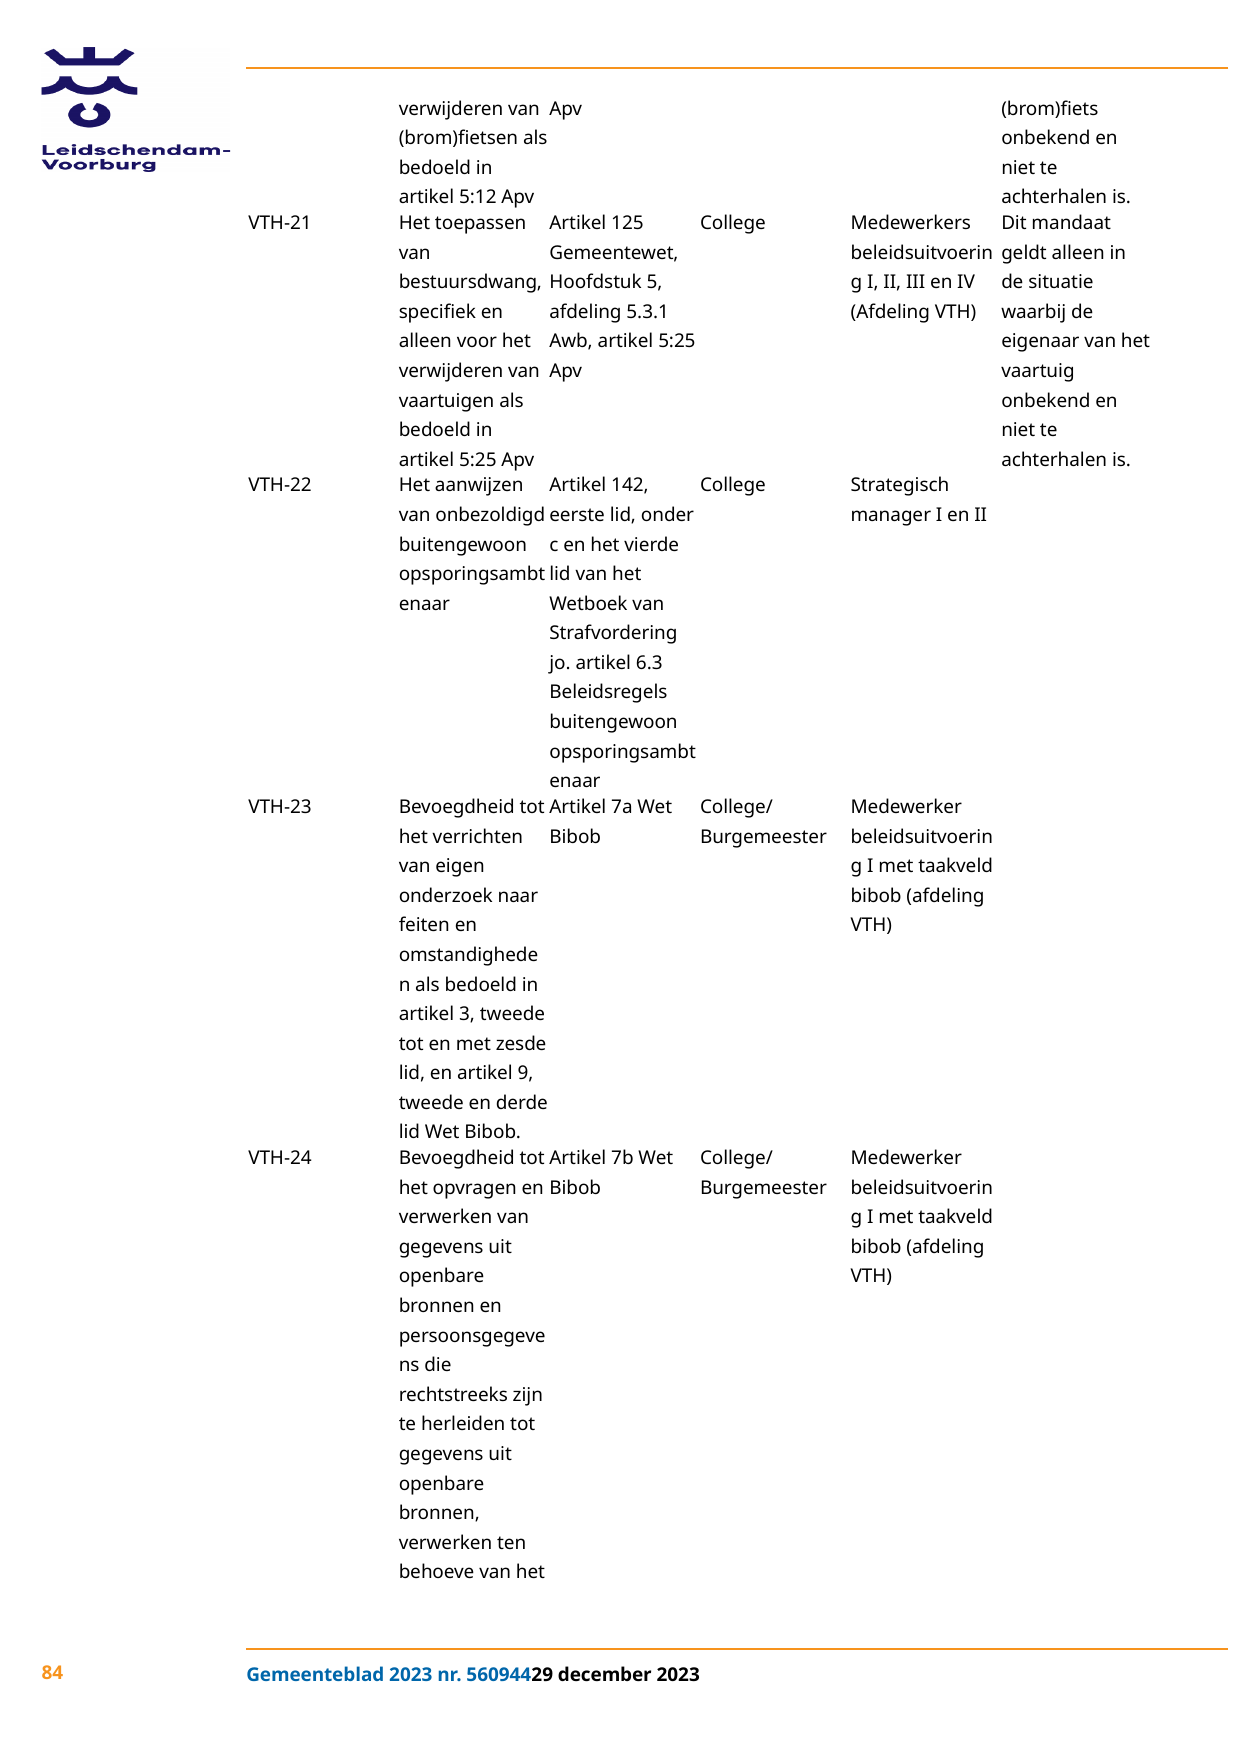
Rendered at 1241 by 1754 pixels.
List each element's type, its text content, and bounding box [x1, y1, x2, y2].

table_cell [1001, 793, 1152, 1144]
table_cell College/Burgemeester [700, 1144, 850, 1584]
table_cell (brom)fiets onbekend en niet te achterhalen is. [1001, 95, 1152, 209]
table_cell VTH-22 [248, 472, 398, 793]
table_cell Medewerker beleidsuitvoering I met taakveld bibob (afdeling VTH) [850, 1144, 1001, 1584]
table_cell VTH-21 [248, 209, 398, 472]
table_cell VTH-23 [248, 793, 398, 1144]
table_cell Strategisch manager I en II [850, 472, 1001, 793]
table_cell verwijderen van (brom)fietsen als bedoeld in artikel 5:12 Apv [399, 95, 549, 209]
table_cell [850, 95, 1001, 209]
table_cell College/Burgemeester [700, 793, 850, 1144]
picture [41, 47, 231, 172]
table_cell Dit mandaat geldt alleen in de situatie waarbij de eigenaar van het vaartuig onbekend en niet te achterhalen is. [1001, 209, 1152, 472]
table_cell Bevoegdheid tot het verrichten van eigen onderzoek naar feiten en omstandigheden als bedoeld in artikel 3, tweede tot en met zesde lid, en artikel 9, tweede en derde lid Wet Bibob. [399, 793, 549, 1144]
table_cell College [700, 472, 850, 793]
table_cell College [700, 209, 850, 472]
table_cell Het toepassen van bestuursdwang, specifiek en alleen voor het verwijderen van vaartuigen als bedoeld in artikel 5:25 Apv [399, 209, 549, 472]
table_cell Medewerkers beleidsuitvoering I, II, III en IV (Afdeling VTH) [850, 209, 1001, 472]
table_cell Artikel 142, eerste lid, onder c en het vierde lid van het Wetboek van Strafvordering jo. artikel 6.3 Beleidsregels buitengewoon opsporingsambtenaar [549, 472, 700, 793]
table_cell [1001, 472, 1152, 793]
table_cell Artikel 7b Wet Bibob [549, 1144, 700, 1584]
table_cell [248, 95, 398, 209]
table_cell Artikel 7a Wet Bibob [549, 793, 700, 1144]
table_cell Artikel 125 Gemeentewet, Hoofdstuk 5, afdeling 5.3.1 Awb, artikel 5:25 Apv [549, 209, 700, 472]
table_cell Medewerker beleidsuitvoering I met taakveld bibob (afdeling VTH) [850, 793, 1001, 1144]
table_cell Bevoegdheid tot het opvragen en verwerken van gegevens uit openbare bronnen en persoonsgegevens die rechtstreeks zijn te herleiden tot gegevens uit openbare bronnen, verwerken ten behoeve van het [399, 1144, 549, 1584]
table_cell VTH-24 [248, 1144, 398, 1584]
table_cell [1001, 1144, 1152, 1584]
table_cell [700, 95, 850, 209]
table_cell Apv [549, 95, 700, 209]
table_cell Het aanwijzen van onbezoldigd buitengewoon opsporingsambtenaar [399, 472, 549, 793]
